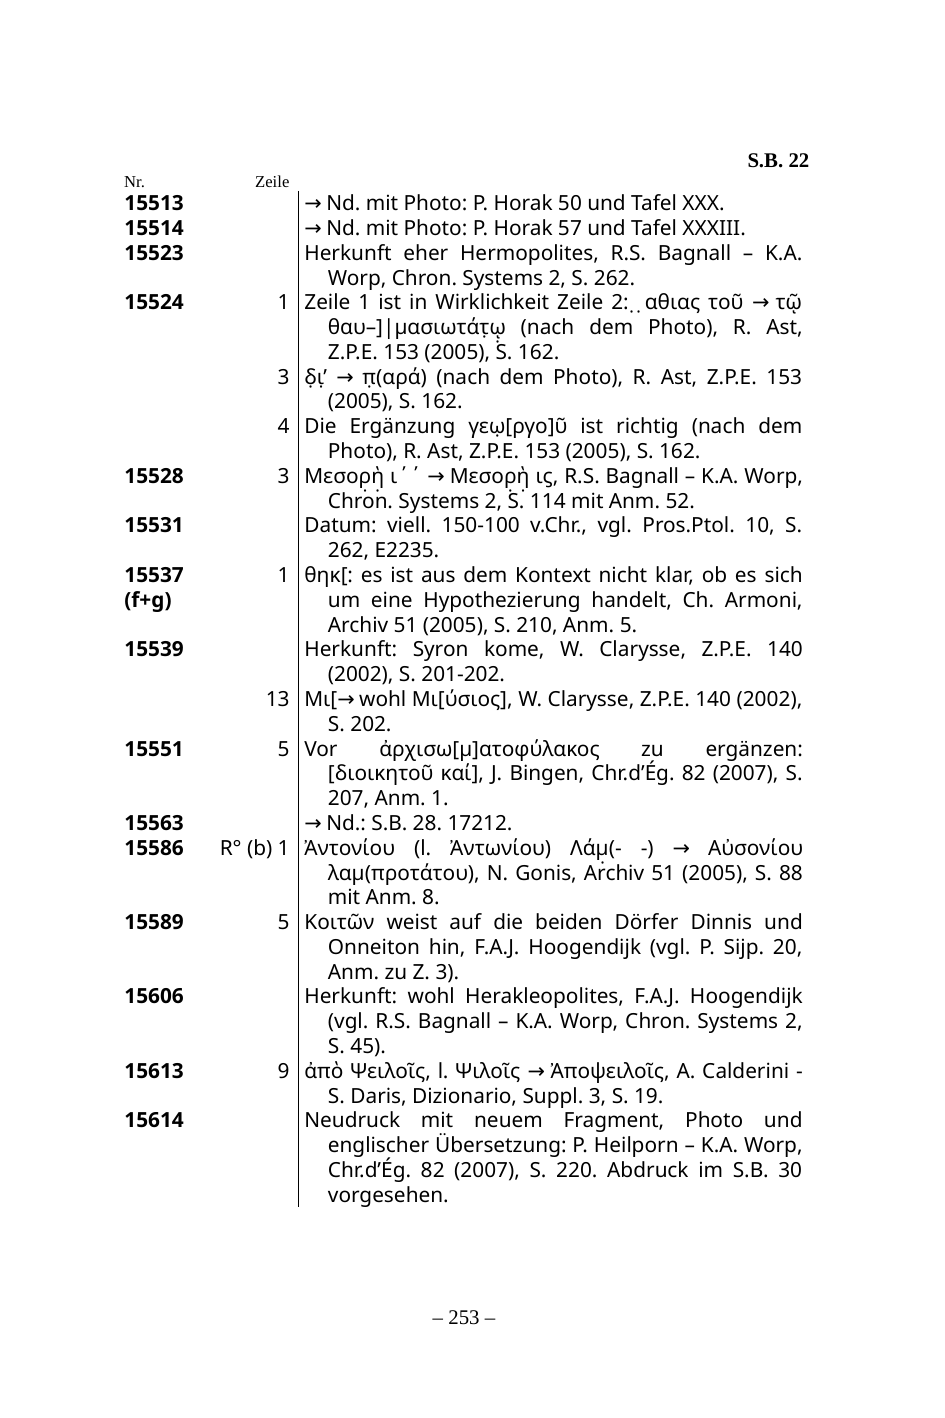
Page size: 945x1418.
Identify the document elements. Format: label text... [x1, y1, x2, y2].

table_cell 15551 [118, 736, 207, 811]
table_cell Zeile 1 ist in Wirklichkeit Zeile 2: ̣ ̣αθιας τοῦ → τῷ θαυ–]|μασιωτάτ̣ῳ̣ (nach dem Photo), R. Ast, Z.P.E. 153 (2005), S. 162. [299, 290, 809, 364]
table_cell 15586 [118, 835, 207, 910]
table_cell Herkunft: wohl Herakleopolites, F.A.J. Hoogendijk (vgl. R.S. Bagnall – K.A. Worp, Chron. Systems 2, S. 45). [299, 984, 809, 1058]
table_cell 9 [207, 1059, 298, 1108]
table_cell R° (b) 1 [207, 835, 298, 910]
table_cell → Nd. mit Photo: P. Horak 57 und Tafel XXXIII. [299, 216, 809, 240]
table_cell Herkunft: Syron kome, W. Clarysse, Z.P.E. 140 (2002), S. 201-202. [299, 637, 809, 687]
table_cell [118, 364, 207, 414]
table_cell [118, 687, 207, 736]
table_cell Herkunft eher Hermopolites, R.S. Bagnall – K.A. Worp, Chron. Systems 2, S. 262. [299, 240, 809, 290]
table_cell 4 [207, 414, 298, 463]
table_cell → Nd.: S.B. 28. 17212. [299, 811, 809, 835]
table_cell Datum: viell. 150-100 v.Chr., vgl. Pros.Ptol. 10, S. 262, E2235. [299, 513, 809, 563]
table_cell 15613 [118, 1059, 207, 1108]
table_cell 15563 [118, 811, 298, 835]
table_cell 15589 [118, 910, 207, 984]
table_cell Vor ἀρχισω[μ]ατοφύλακος zu ergänzen: [διοικητοῦ καί], J. Bingen, Chr.d’Ég. 82 (2007), S. 207, Anm. 1. [299, 736, 809, 811]
table_cell [118, 414, 207, 463]
table_cell Neudruck mit neuem Fragment, Photo und englischer Übersetzung: P. Heilporn – K.A. Worp, Chr.d’Ég. 82 (2007), S. 220. Abdruck im S.B. 30 vorgesehen. [299, 1108, 809, 1207]
table_cell Μι[→ wohl Μι[ύσιος], W. Clarysse, Z.P.E. 140 (2002), S. 202. [299, 687, 809, 736]
table_cell Μεσορ̣ὴ̣ ι΄΄ → Μεσορ̣ὴ̣ ιϛ, R.S. Bagnall – K.A. Worp, Chron. Systems 2, S. 114 mit Anm. 52. [299, 464, 809, 513]
table_cell 15537 (f+g) [118, 563, 207, 637]
table_cell 15514 [118, 216, 298, 240]
table_cell 15614 [118, 1108, 298, 1207]
table_cell 1 [207, 563, 298, 637]
table_cell Ἀντονίου (l. Ἀντωνίου) Λάμ̣(- -) → Αὐσονίου λαμ(προτάτου), N. Gonis, Archiv 51 (2005), S. 88 mit Anm. 8. [299, 835, 809, 910]
table_cell 5 [207, 910, 298, 984]
table_cell 15523 [118, 240, 298, 290]
table_cell 3 [207, 464, 298, 513]
table_cell 15539 [118, 637, 298, 687]
table_cell → Nd. mit Photo: P. Horak 50 und Tafel XXX. [299, 191, 809, 216]
table_cell 3 [207, 364, 298, 414]
table_cell 15528 [118, 464, 207, 513]
table_cell δ̣ι̣’ → π̣(αρά) (nach dem Photo), R. Ast, Z.P.E. 153 (2005), S. 162. [299, 364, 809, 414]
table_cell 15531 [118, 513, 298, 563]
table_cell Κοιτῶν weist auf die beiden Dörfer Dinnis und Onneiton hin, F.A.J. Hoogendijk (vgl. P. Sijp. 20, Anm. zu Z. 3). [299, 910, 809, 984]
table_cell 1 [207, 290, 298, 364]
table_cell 15524 [118, 290, 207, 364]
table_cell Die Ergänzung γεω̣[ργο]ῦ ist richtig (nach dem Photo), R. Ast, Z.P.E. 153 (2005), S. 162. [299, 414, 809, 463]
table_cell ἀπὸ Ψειλοῖς, l. Ψιλοῖς → Ἀποψειλοῖς, A. Calderini - S. Daris, Dizionario, Suppl. 3, S. 19. [299, 1059, 809, 1108]
table_cell θηκ[: es ist aus dem Kontext nicht klar, ob es sich um eine Hypothezierung handelt, Ch. Armoni, Archiv 51 (2005), S. 210, Anm. 5. [299, 563, 809, 637]
table_cell 15513 [118, 191, 298, 216]
table_cell 5 [207, 736, 298, 811]
table_cell 15606 [118, 984, 298, 1058]
table_cell 13 [207, 687, 298, 736]
